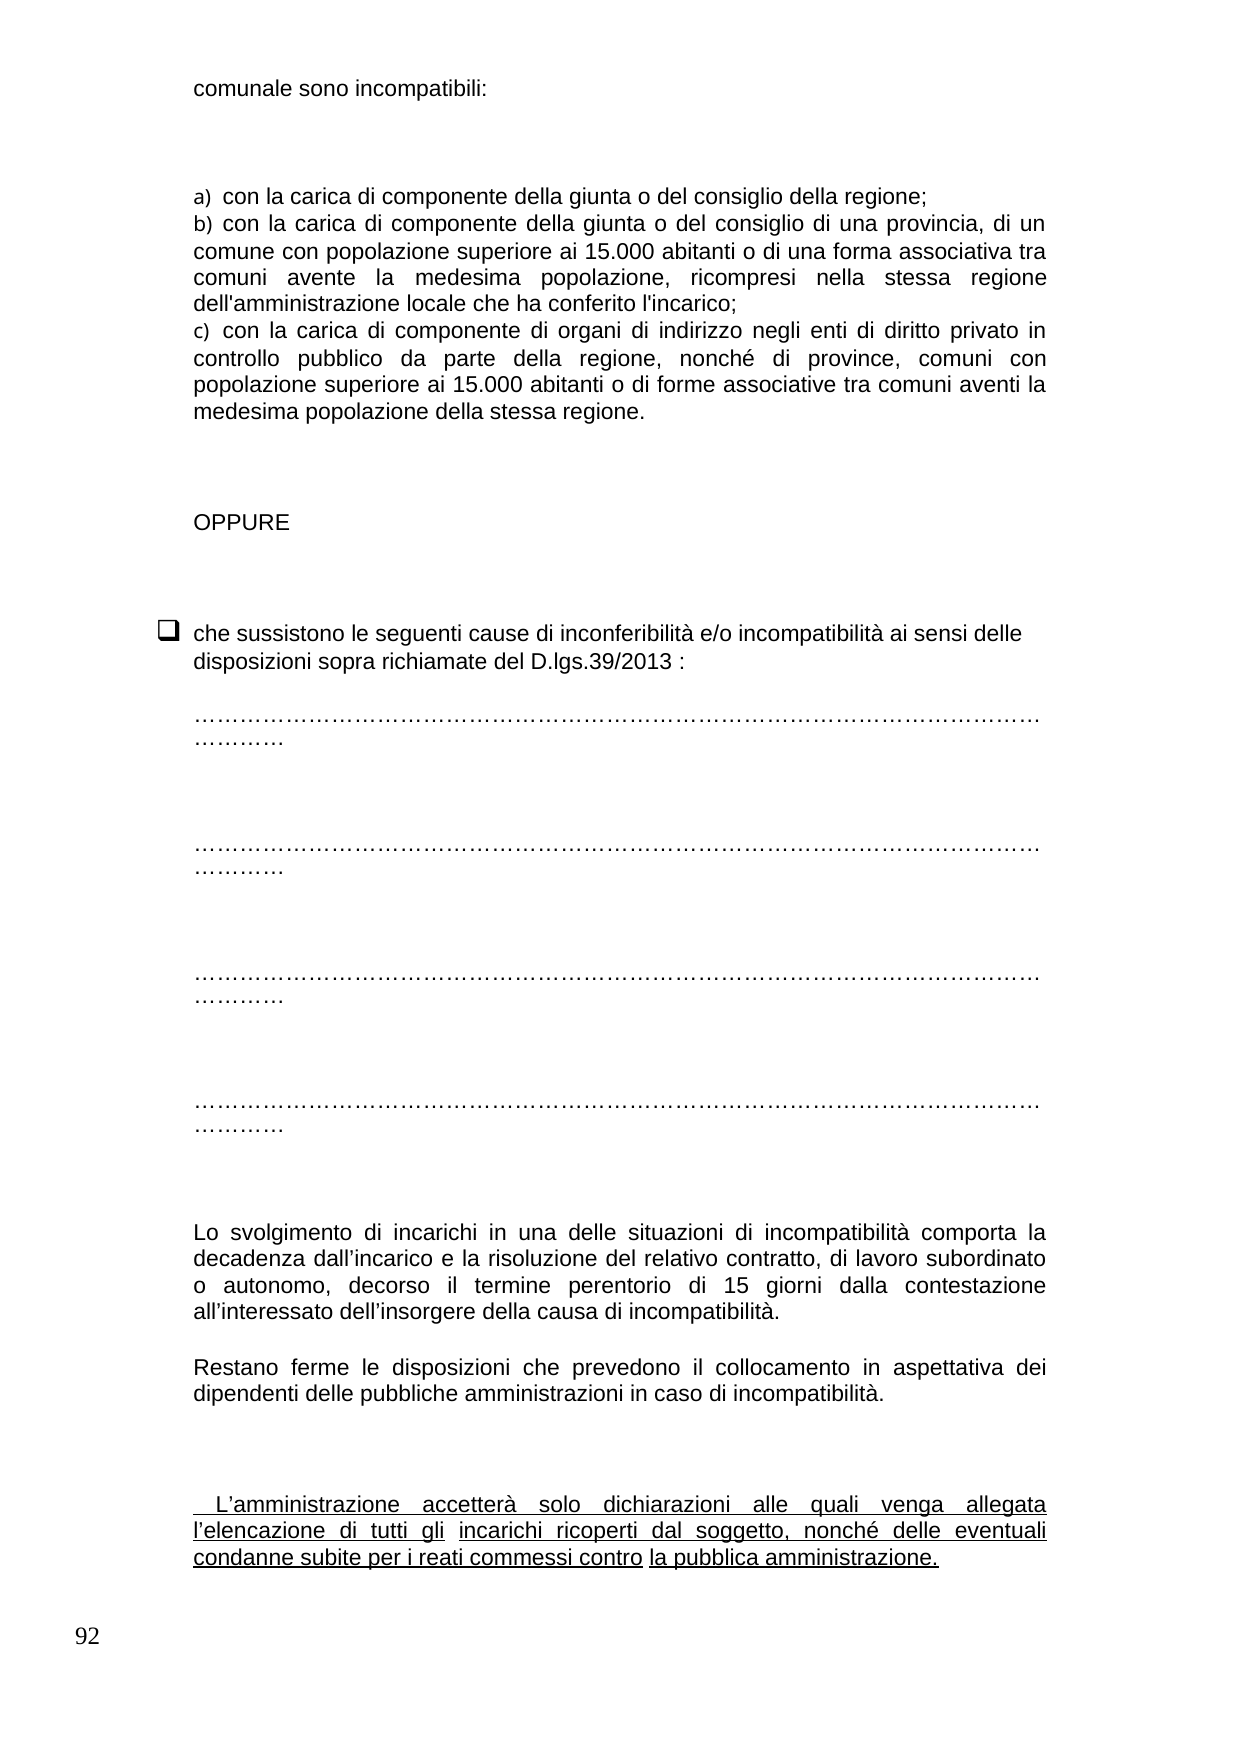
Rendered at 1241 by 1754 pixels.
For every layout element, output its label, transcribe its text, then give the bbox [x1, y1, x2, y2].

list con la carica di componente della giunta o del consiglio della regione; [193, 186, 1047, 209]
text l’elencazione di tutti gli incarichi ricoperti dal soggetto, nonché delle eventuali condanne subite per i reati commessi contro la pubblica amministrazione. [193, 1515, 1047, 1570]
text …………………………………………………………………………………………………………… [193, 832, 1047, 879]
text …………………………………………………………………………………………………………… [193, 961, 1047, 1008]
text Restano ferme le disposizioni che prevedono il collocamento in aspettativa dei dipendenti delle pubbliche amministrazioni in caso di incompatibilità. [193, 1354, 1047, 1406]
list con la carica di componente della giunta o del consiglio di una provincia, di un comune con popolazione superiore ai 15.000 abitanti o di una forma associativa tra comuni avente la medesima popolazione, ricompresi nella stessa regione dell'amministrazione locale che ha conferito l'incarico; [193, 209, 1047, 317]
list che sussistono le seguenti cause di inconferibilità e/o incompatibilità ai sensi delle disposizioni sopra richiamate del D.lgs.39/2013 : [156, 620, 1047, 674]
list comunale sono incompatibili: [193, 75, 1047, 101]
text …………………………………………………………………………………………………………… [193, 1090, 1047, 1137]
text OPPURE [193, 509, 1047, 535]
text …………………………………………………………………………………………………………… [193, 703, 1047, 750]
text L’amministrazione accetterà solo dichiarazioni alle quali venga allegata [193, 1491, 1047, 1514]
text Lo svolgimento di incarichi in una delle situazioni di incompatibilità comporta la decadenza dall’incarico e la risoluzione del relativo contratto, di lavoro subordinato o autonomo, decorso il termine perentorio di 15 giorni dalla contestazione all’interessato dell’insorgere della causa di incompatibilità. [193, 1219, 1047, 1324]
list con la carica di componente di organi di indirizzo negli enti di diritto privato in controllo pubblico da parte della regione, nonché di province, comuni con popolazione superiore ai 15.000 abitanti o di forme associative tra comuni aventi la medesima popolazione della stessa regione. [193, 317, 1047, 424]
